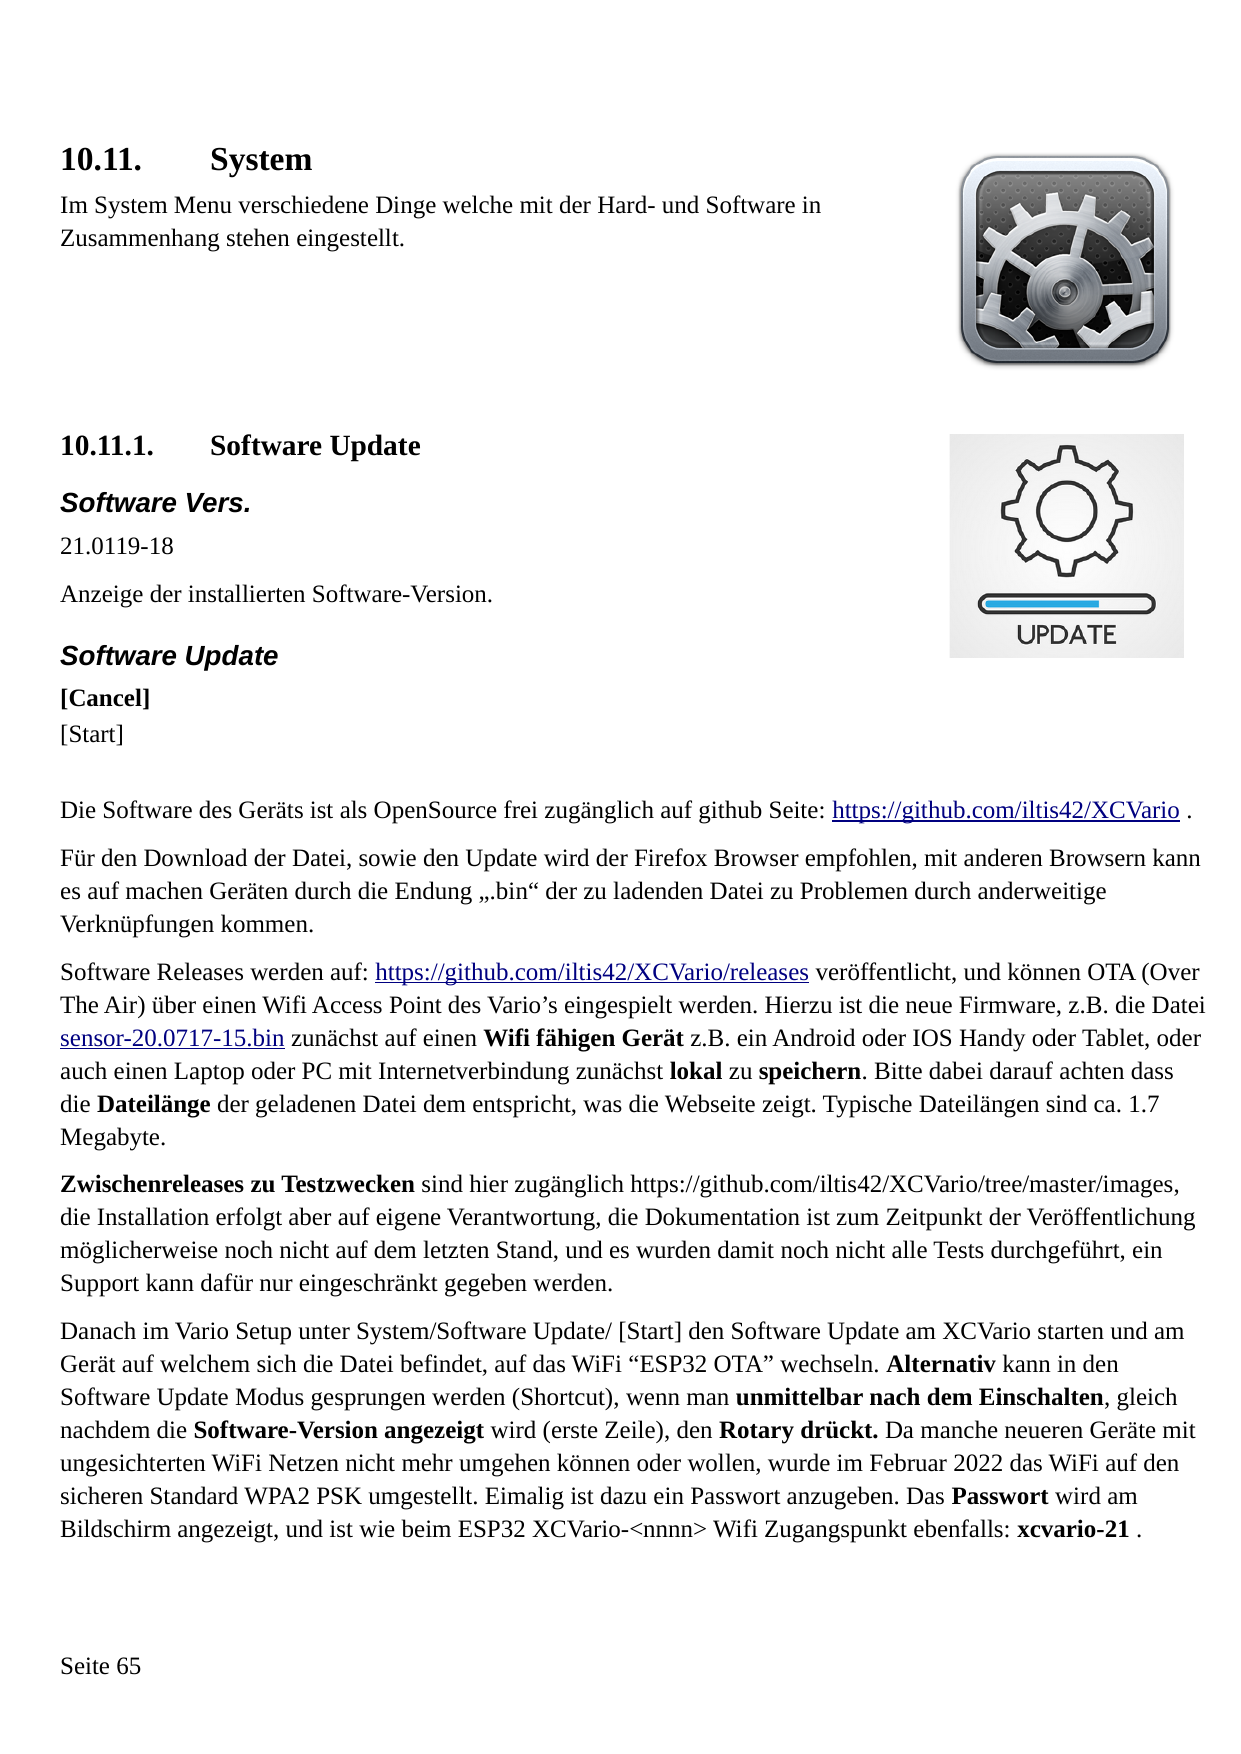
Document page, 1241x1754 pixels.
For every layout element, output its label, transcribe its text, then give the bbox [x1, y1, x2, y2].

subtitle Software Update [60, 428, 1207, 462]
subtitle Software Vers. [60, 487, 949, 519]
subtitle [1184, 487, 1207, 519]
text [Cancel] [60, 683, 1207, 712]
text [1184, 531, 1207, 560]
text Danach im Vario Setup unter System/Software Update/ [Start] den Software Update am XCVario starten und am Gerät auf welchem sich die Datei befindet, auf das WiFi “ESP32 OTA” wechseln. Alternativ kann in den Software Update Modus gesprungen werden (Shortcut), wenn man unmittelbar nach dem Einschalten, gleich nachdem die Software-Version angezeigt wird (erste Zeile), den Rotary drückt. Da manche neueren Geräte mit ungesichterten WiFi Netzen nicht mehr umgehen können oder wollen, wurde im Februar 2022 das WiFi auf den sicheren Standard WPA2 PSK umgestellt. Eimalig ist dazu ein Passwort anzugeben. Das Passwort wird am Bildschirm angezeigt, und ist wie beim ESP32 XCVario-<nnnn> Wifi Zugangspunkt ebenfalls: xcvario-21 . [60, 1316, 1207, 1543]
subtitle Software Update [60, 639, 1207, 671]
text Im System Menu verschiedene Dinge welche mit der Hard- und Software in Zusammenhang stehen eingestellt. [60, 190, 946, 252]
text Für den Download der Datei, sowie den Update wird der Firefox Browser empfohlen, mit anderen Browsern kann es auf machen Geräten durch die Endung „.bin“ der zu ladenden Datei zu Problemen durch anderweitige Verknüpfungen kommen. [60, 843, 1207, 938]
text Anzeige der installierten Software-Version. [60, 579, 949, 608]
text Zwischenreleases zu Testzwecken sind hier zugänglich https://github.com/iltis42/XCVario/tree/master/images, die Installation erfolgt aber auf eigene Verantwortung, die Dokumentation ist zum Zeitpunkt der Veröffentlichung möglicherweise noch nicht auf dem letzten Stand, und es wurden damit noch nicht alle Tests durchgeführt, ein Support kann dafür nur eingeschränkt gegeben werden. [60, 1169, 1207, 1297]
text Software Releases werden auf: https://github.com/iltis42/XCVario/releases veröffentlicht, und können OTA (Over The Air) über einen Wifi Access Point des Vario’s eingespielt werden. Hierzu ist die neue Firmware, z.B. die Datei sensor-20.0717-15.bin zunächst auf einen Wifi fähigen Gerät z.B. ein Android oder IOS Handy oder Tablet, oder auch einen Laptop oder PC mit Internetverbindung zunächst lokal zu speichern. Bitte dabei darauf achten dass die Dateilänge der geladenen Datei dem entspricht, was die Webseite zeigt. Typische Dateilängen sind ca. 1.7 Megabyte. [60, 957, 1207, 1151]
subtitle System [60, 139, 1207, 178]
picture [949, 434, 1184, 658]
text Die Software des Geräts ist als OpenSource frei zugänglich auf github Seite: https://github.com/iltis42/XCVario . [60, 795, 1207, 824]
text [Start] [60, 719, 1207, 748]
text 21.0119-18 [60, 531, 949, 560]
picture [946, 141, 1183, 377]
